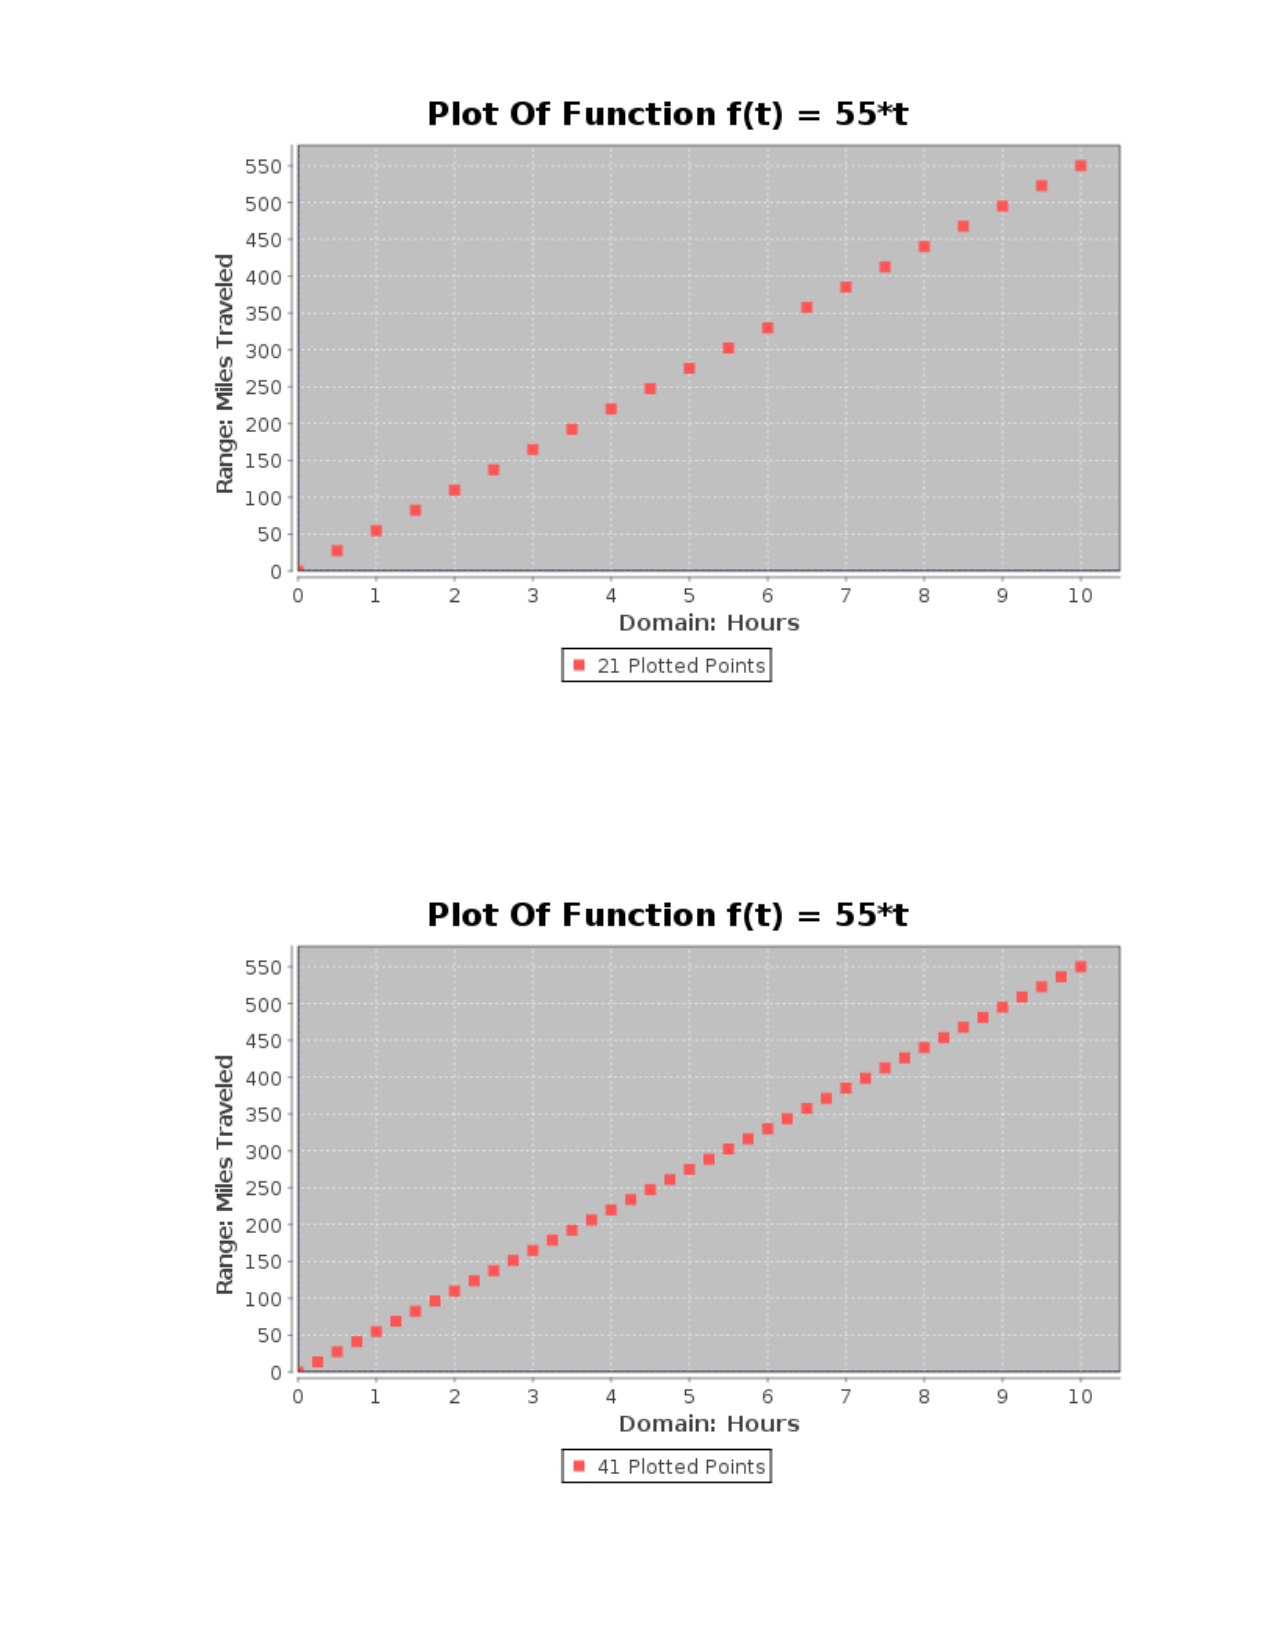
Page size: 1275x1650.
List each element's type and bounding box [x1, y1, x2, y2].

picture [196, 895, 1139, 1485]
picture [196, 94, 1139, 684]
